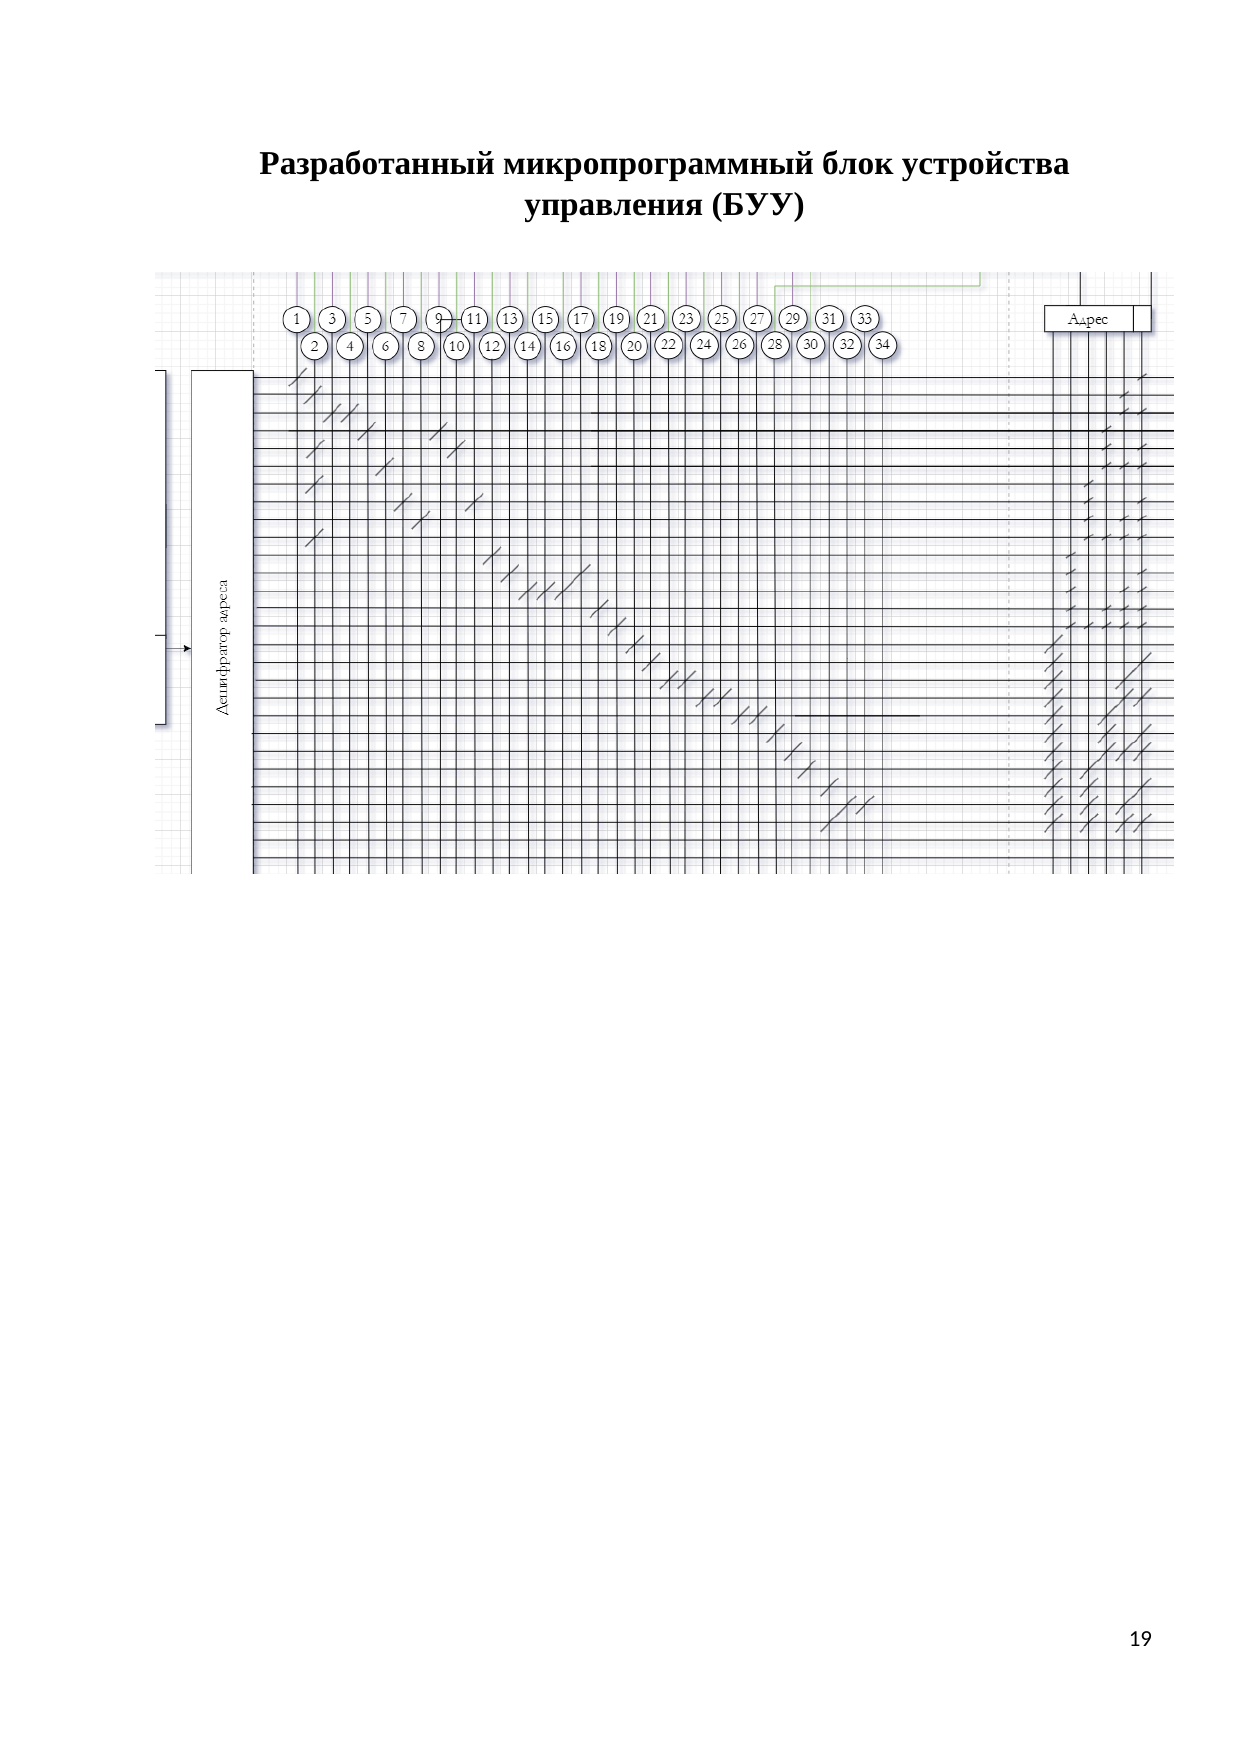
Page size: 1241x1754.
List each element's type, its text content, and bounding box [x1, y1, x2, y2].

picture [155, 272, 1174, 874]
subtitle Разработанный микропрограммный блок устройства управления (БУУ) [177, 143, 1152, 223]
